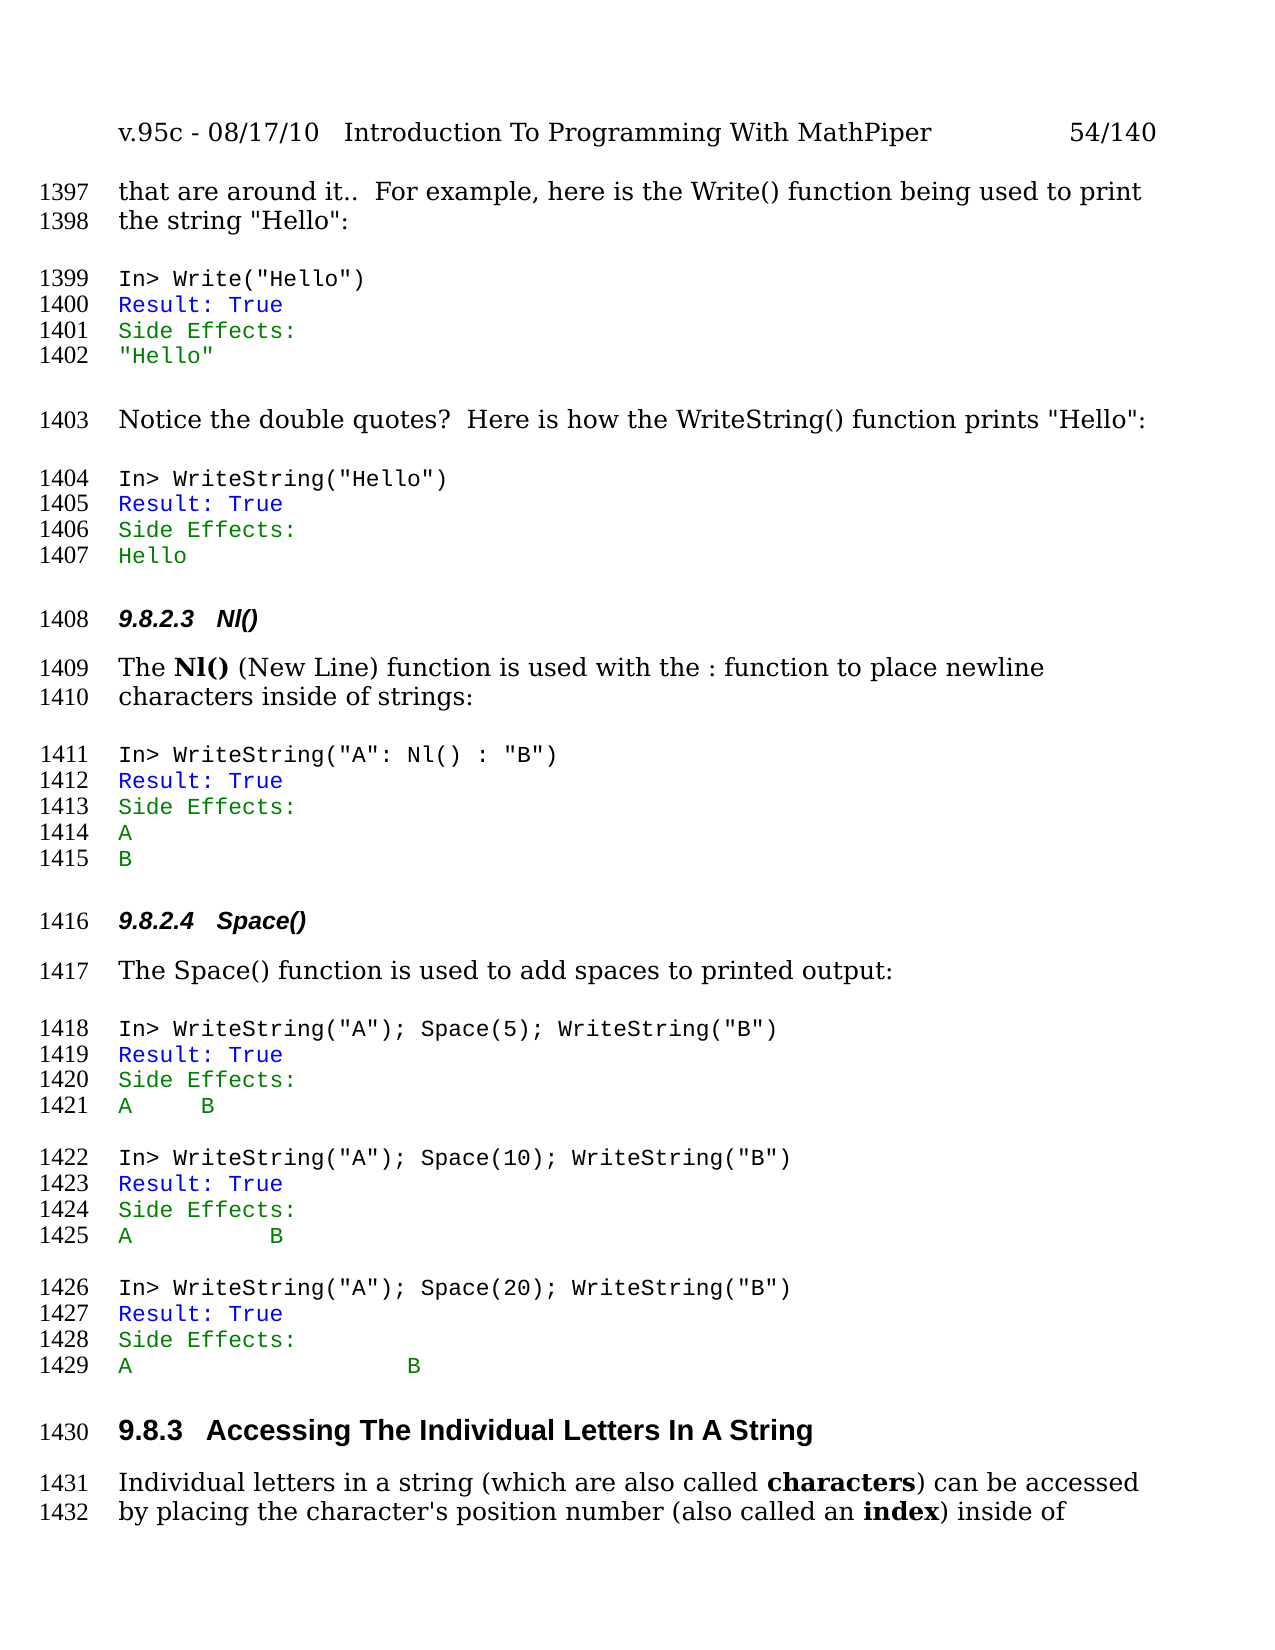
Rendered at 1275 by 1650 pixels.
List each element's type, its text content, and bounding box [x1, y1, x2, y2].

text Result: True [118, 769, 1157, 796]
text A B [118, 1095, 1157, 1121]
text In> WriteString("Hello") [118, 467, 1157, 493]
subtitle Space() [118, 906, 1157, 935]
text Individual letters in a string (which are also called characters) can be accessed by placing the character's position number (also called an index) inside of [118, 1468, 1157, 1526]
text Notice the double quotes? Here is how the WriteString() function prints "Hello": [118, 406, 1157, 435]
text B [118, 847, 1157, 873]
text Side Effects: [118, 796, 1157, 821]
text Result: True [118, 1173, 1157, 1198]
text Side Effects: [118, 1198, 1157, 1224]
text In> Write("Hello") [118, 267, 1157, 293]
text Side Effects: [118, 519, 1157, 545]
subtitle Accessing The Individual Letters In A String [118, 1413, 1157, 1447]
text The Nl() (New Line) function is used with the : function to place newline characters inside of strings: [118, 653, 1157, 712]
text In> WriteString("A"); Space(5); WriteString("B") [118, 1017, 1157, 1043]
text "Hello" [118, 345, 1157, 371]
text The Space() function is used to add spaces to printed output: [118, 956, 1157, 985]
text Result: True [118, 493, 1157, 519]
text In> WriteString("A": Nl() : "B") [118, 744, 1157, 769]
text Hello [118, 545, 1157, 571]
text A B [118, 1354, 1157, 1380]
text A B [118, 1224, 1157, 1250]
subtitle Nl() [118, 604, 1157, 632]
text Side Effects: [118, 1328, 1157, 1354]
text A [118, 821, 1157, 847]
text Result: True [118, 293, 1157, 319]
text In> WriteString("A"); Space(20); WriteString("B") [118, 1276, 1157, 1302]
text Result: True [118, 1043, 1157, 1069]
text that are around it.. For example, here is the Write() function being used to print the string "Hello": [118, 177, 1157, 235]
text Result: True [118, 1302, 1157, 1328]
text Side Effects: [118, 319, 1157, 345]
text Side Effects: [118, 1069, 1157, 1095]
text In> WriteString("A"); Space(10); WriteString("B") [118, 1147, 1157, 1173]
